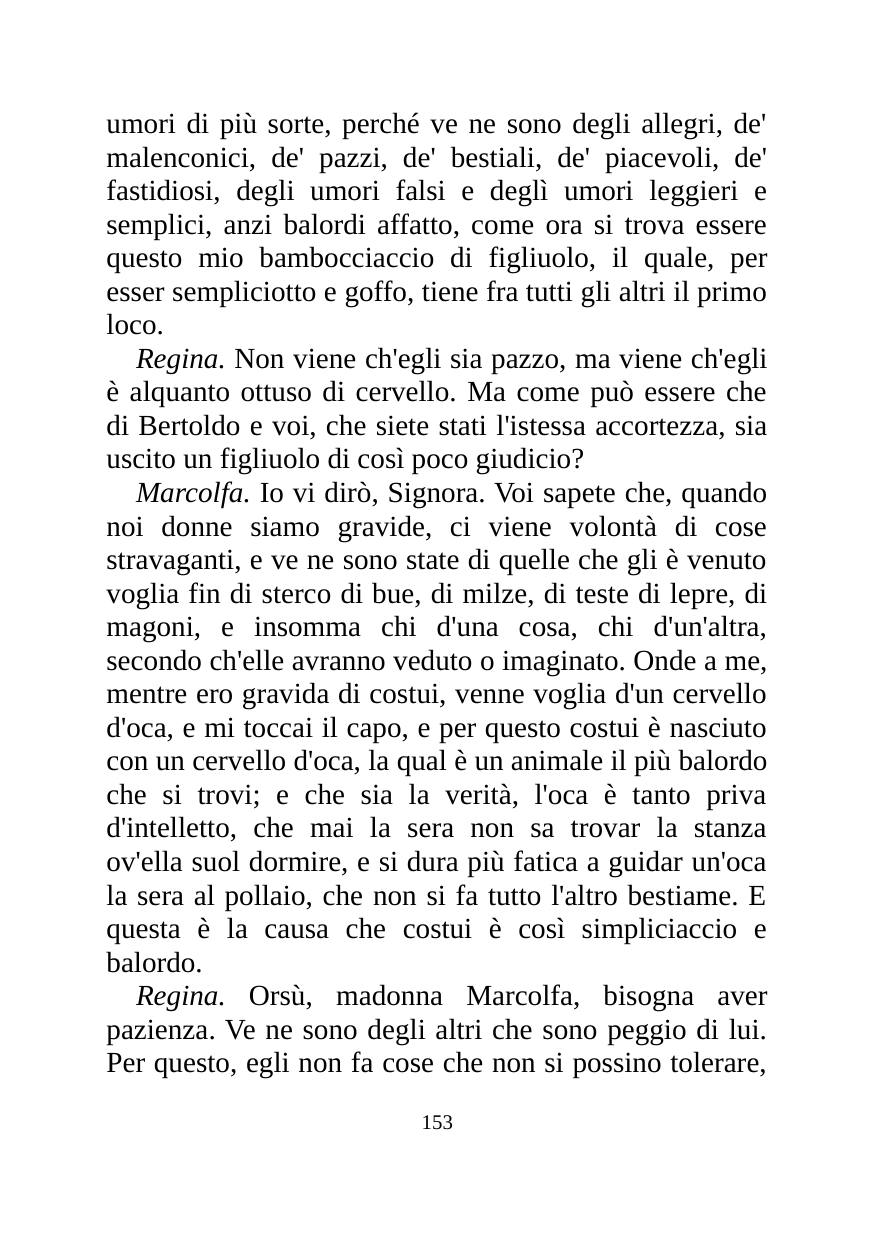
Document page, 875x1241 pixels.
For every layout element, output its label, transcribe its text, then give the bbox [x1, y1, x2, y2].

text Regina. Orsù, madonna Marcolfa, bisogna aver pazienza. Ve ne sono degli altri che sono peggio di lui. Per questo, egli non fa cose che non si possino tolerare, [106, 978, 768, 1079]
text Regina. Non viene ch'egli sia pazzo, ma viene ch'egli è alquanto ottuso di cervello. Ma come può essere che di Bertoldo e voi, che siete stati l'istessa accortezza, sia uscito un figliuolo di così poco giudicio? [106, 341, 768, 475]
text umori di più sorte, perché ve ne sono degli allegri, de' malenconici, de' pazzi, de' bestiali, de' piacevoli, de' fastidiosi, degli umori falsi e deglì umori leggieri e semplici, anzi balordi affatto, come ora si trova essere questo mio bambocciaccio di figliuolo, il quale, per esser sempliciotto e goffo, tiene fra tutti gli altri il primo loco. [106, 106, 768, 341]
text Marcolfa. Io vi dirò, Signora. Voi sapete che, quando noi donne siamo gravide, ci viene volontà di cose stravaganti, e ve ne sono state di quelle che gli è venuto voglia fin di sterco di bue, di milze, di teste di lepre, di magoni, e insomma chi d'una cosa, chi d'un'altra, secondo ch'elle avranno veduto o imaginato. Onde a me, mentre ero gravida di costui, venne voglia d'un cervello d'oca, e mi toccai il capo, e per questo costui è nasciuto con un cervello d'oca, la qual è un animale il più balordo che si trovi; e che sia la verità, l'oca è tanto priva d'intelletto, che mai la sera non sa trovar la stanza ov'ella suol dormire, e si dura più fatica a guidar un'oca la sera al pollaio, che non si fa tutto l'altro bestiame. E questa è la causa che costui è così simpliciaccio e balordo. [106, 475, 768, 978]
